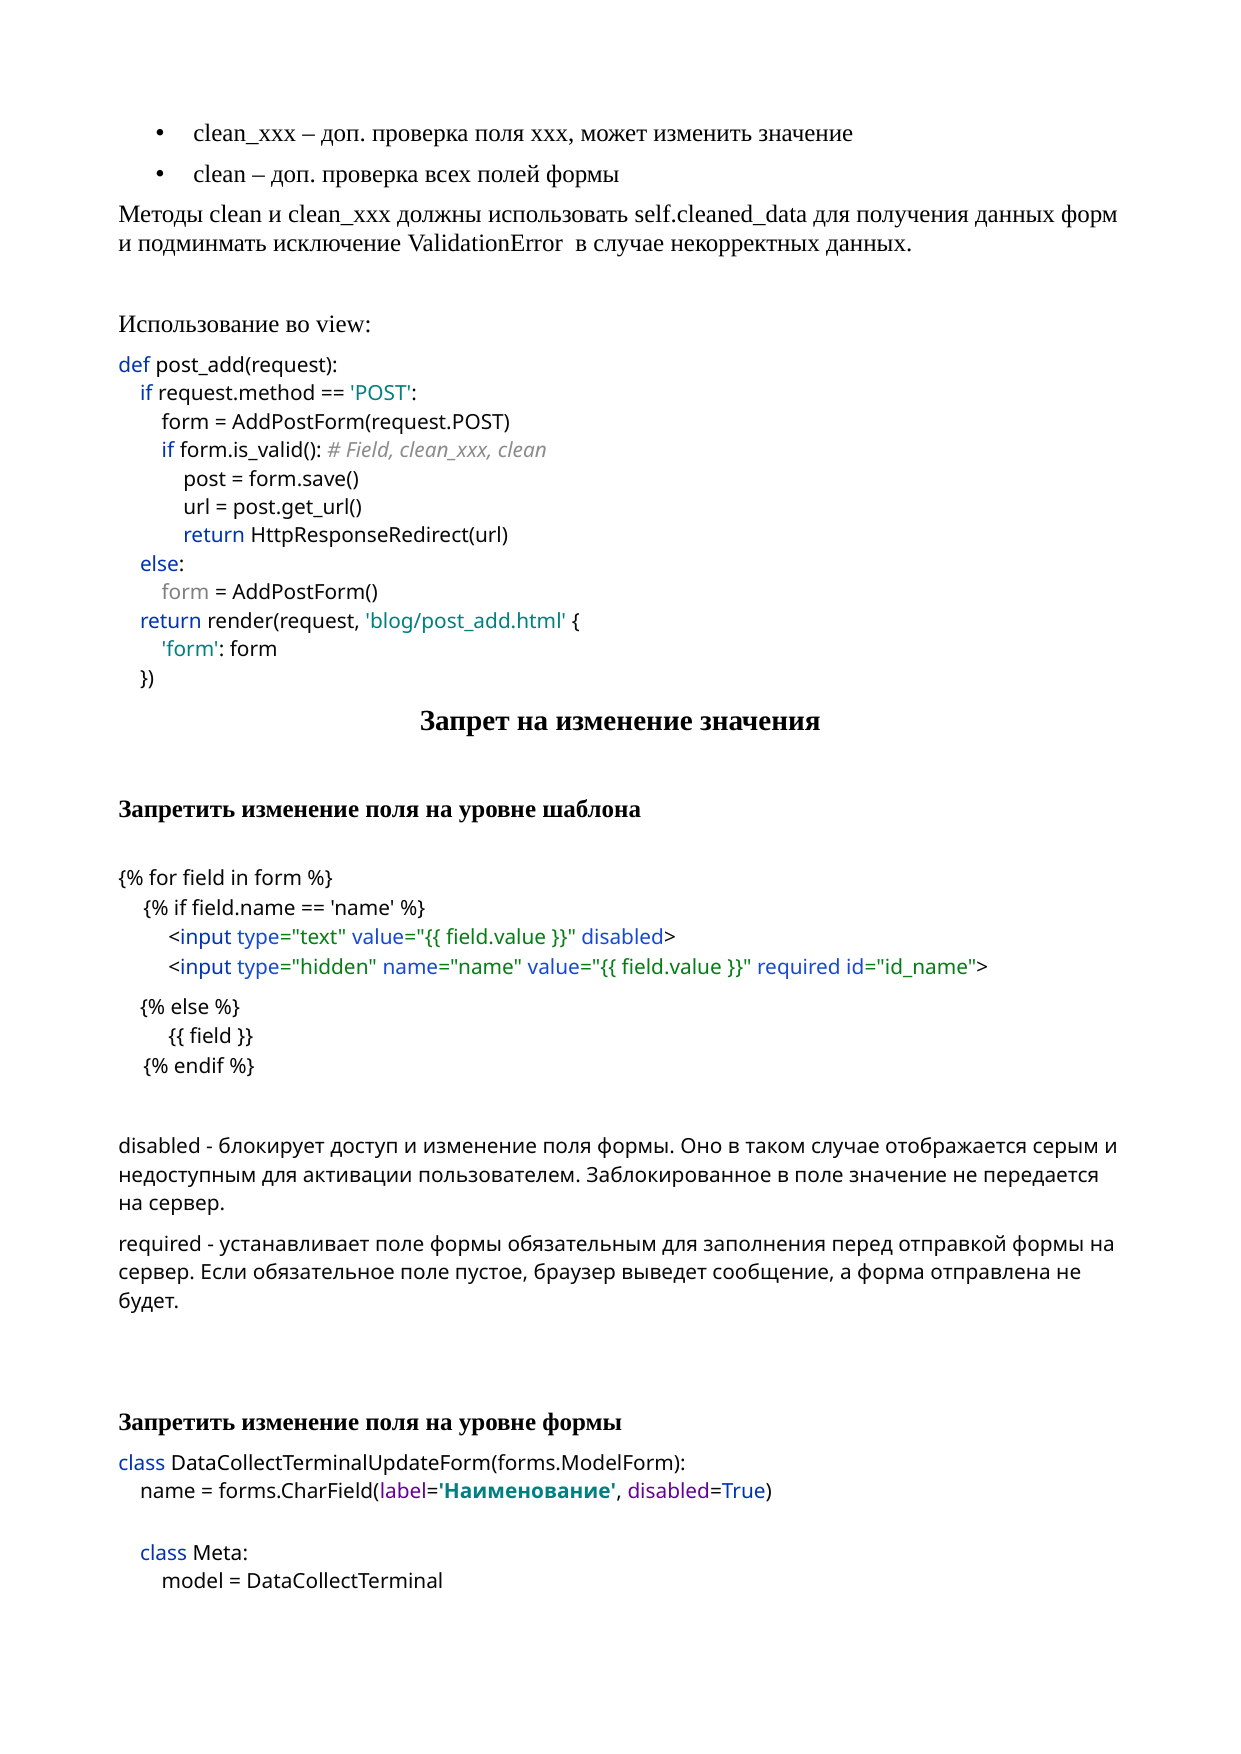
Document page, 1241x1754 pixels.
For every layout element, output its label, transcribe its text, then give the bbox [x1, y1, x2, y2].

text {% for field in form %} {% if field.name == 'name' %} <input type="text" value="{{ field.value }}" disabled> <input type="hidden" name="name" value="{{ field.value }}" required id="id_name"> [118, 834, 1122, 980]
text disabled - блокирует доступ и изменение поля формы. Оно в таком случае отображается серым и недоступным для активации пользователем. Заблокированное в поле значение не передается на сервер. [118, 1132, 1122, 1217]
text Запрет на изменение значения [118, 703, 1122, 737]
text required - устанавливает поле формы обязательным для заполнения перед отправкой формы на сервер. Если обязательное поле пустое, браузер выведет сообщение, а форма отправлена не будет. [118, 1229, 1122, 1314]
text Методы clean и clean_xxx должны использовать self.cleaned_data для получения данных форм и подминмать исключение ValidationError в случае некорректных данных. [118, 199, 1122, 257]
text Использование во view: [118, 309, 1122, 338]
text def post_add(request): if request.method == 'POST': form = AddPostForm(request.POST) if form.is_valid(): # Field, clean_xxx, clean post = form.save() url = post.get_url() return HttpResponseRedirect(url) else: form = AddPostForm() return render(request, 'blog/post_add.html' { 'form': form }) [118, 350, 1122, 691]
list clean – доп. проверка всех полей формы [156, 159, 1122, 187]
text Запретить изменение поля на уровне формы [118, 1407, 1122, 1436]
list clean_xxx – доп. проверка поля xxx, может изменить значение [156, 118, 1122, 147]
text {% else %} {{ field }} {% endif %} [118, 992, 1122, 1079]
text Запретить изменение поля на уровне шаблона [118, 794, 1122, 823]
text class DataCollectTerminalUpdateForm(forms.ModelForm): name = forms.CharField(label='Наименование', disabled=True) class Meta: model = DataCollectTerminal [118, 1448, 1122, 1595]
